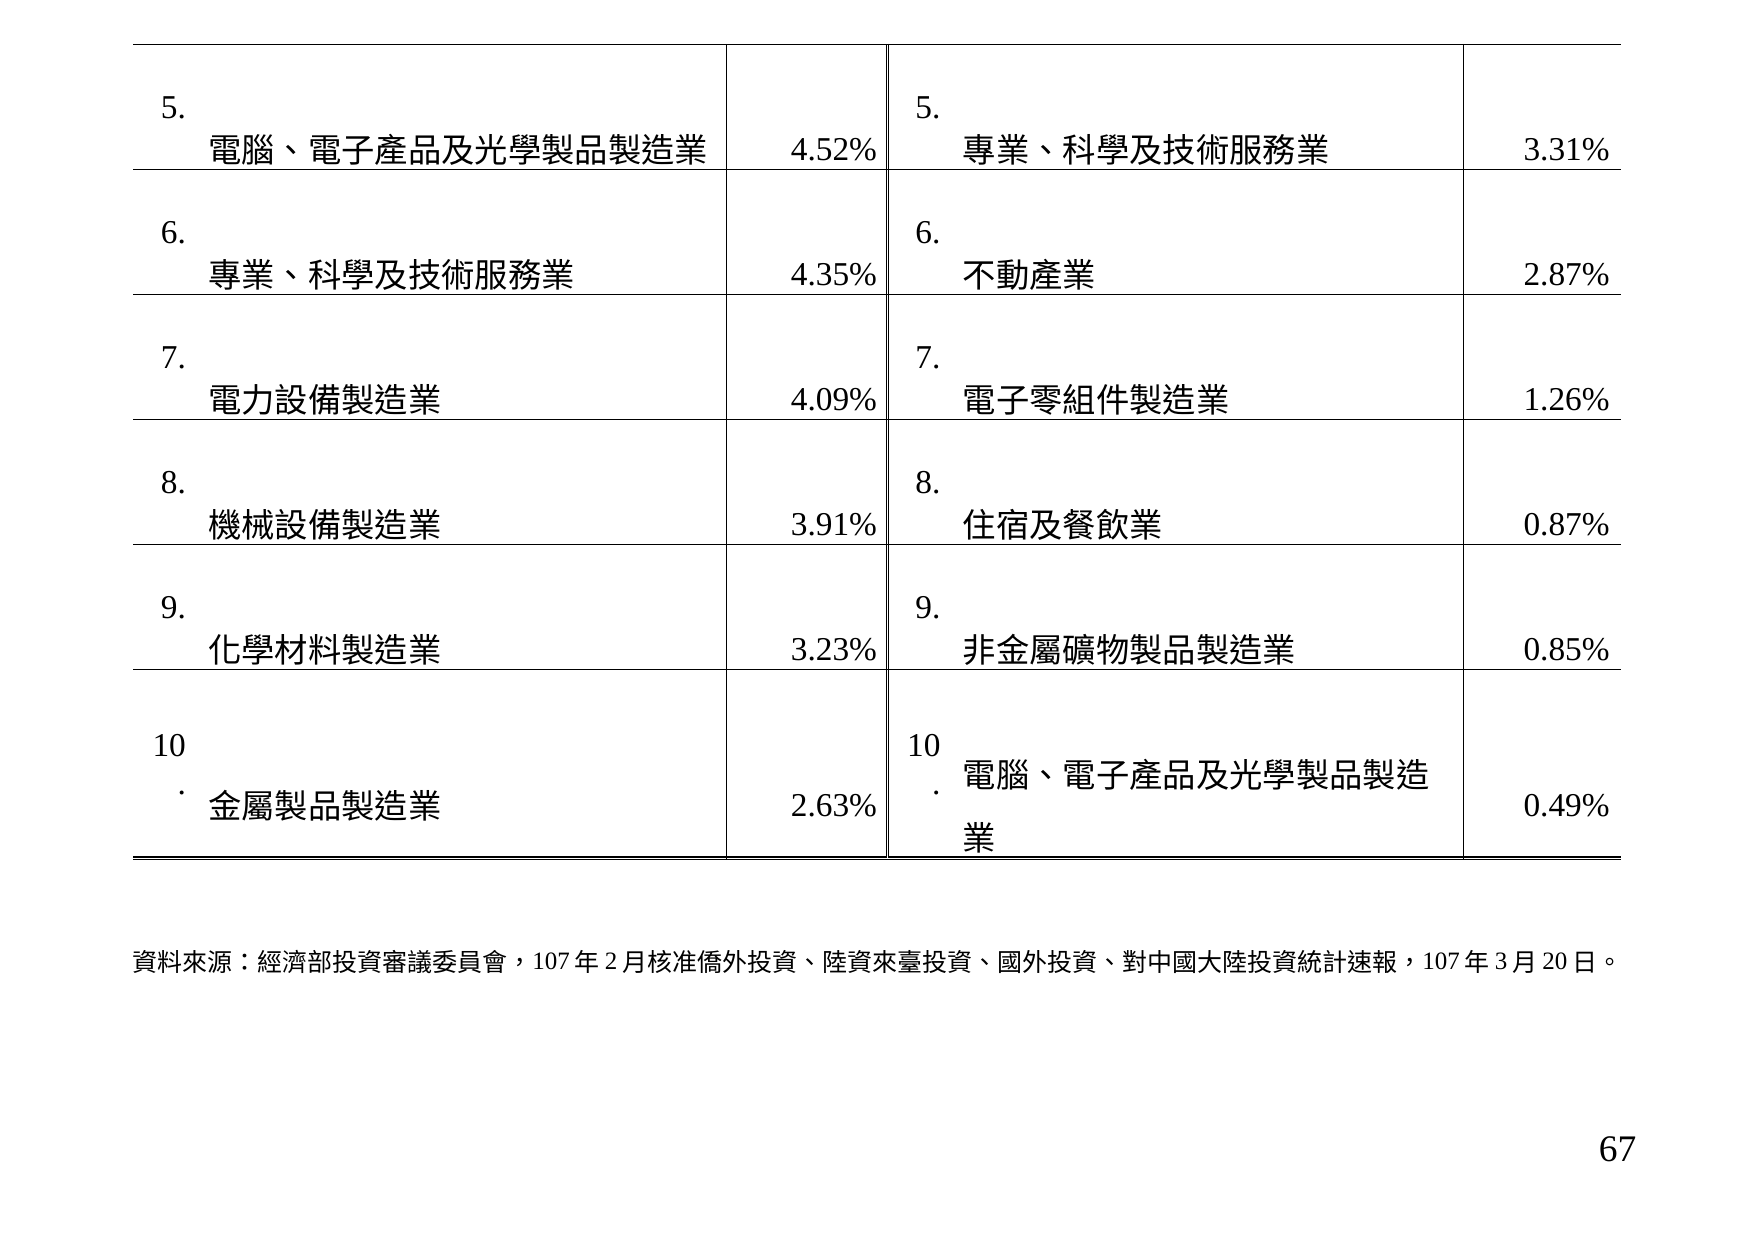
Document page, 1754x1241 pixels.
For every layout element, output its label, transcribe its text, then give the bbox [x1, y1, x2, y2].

table_cell 8. [889, 420, 951, 544]
table_cell 4.35% [727, 170, 886, 294]
table_cell 專業、科學及技術服務業 [197, 170, 726, 294]
table_cell 10. [889, 670, 951, 856]
table_cell 3.31% [1464, 45, 1621, 169]
table_cell 10. [133, 670, 197, 856]
table_cell 1.26% [1464, 295, 1621, 419]
table_cell 7. [889, 295, 951, 419]
table_cell 機械設備製造業 [197, 420, 726, 544]
table_cell 非金屬礦物製品製造業 [951, 545, 1463, 669]
table_cell 7. [133, 295, 197, 419]
table_cell 電子零組件製造業 [951, 295, 1463, 419]
table_cell 金屬製品製造業 [197, 670, 726, 856]
text 資料來源：經濟部投資審議委員會，107年2月核准僑外投資、陸資來臺投資、國外投資、對中國大陸投資統計速報，107年3月20日。 [118, 919, 1636, 981]
table_cell 5. [889, 45, 951, 169]
table_cell 電腦、電子產品及光學製品製造業 [951, 670, 1463, 856]
table_cell 5. [133, 45, 197, 169]
table_cell 0.49% [1464, 670, 1621, 856]
table_cell 3.23% [727, 545, 886, 669]
table_cell 住宿及餐飲業 [951, 420, 1463, 544]
table_cell 8. [133, 420, 197, 544]
table_cell 2.63% [727, 670, 886, 856]
table_cell 專業、科學及技術服務業 [951, 45, 1463, 169]
table_cell 4.09% [727, 295, 886, 419]
table_cell 電力設備製造業 [197, 295, 726, 419]
table_cell 2.87% [1464, 170, 1621, 294]
table_cell 3.91% [727, 420, 886, 544]
table_cell 9. [889, 545, 951, 669]
table_cell 不動產業 [951, 170, 1463, 294]
table_cell 4.52% [727, 45, 886, 169]
table_cell 化學材料製造業 [197, 545, 726, 669]
table_cell 6. [133, 170, 197, 294]
table_cell 電腦、電子產品及光學製品製造業 [197, 45, 726, 169]
table_cell 0.85% [1464, 545, 1621, 669]
table_cell 9. [133, 545, 197, 669]
table_cell 6. [889, 170, 951, 294]
table_cell 0.87% [1464, 420, 1621, 544]
